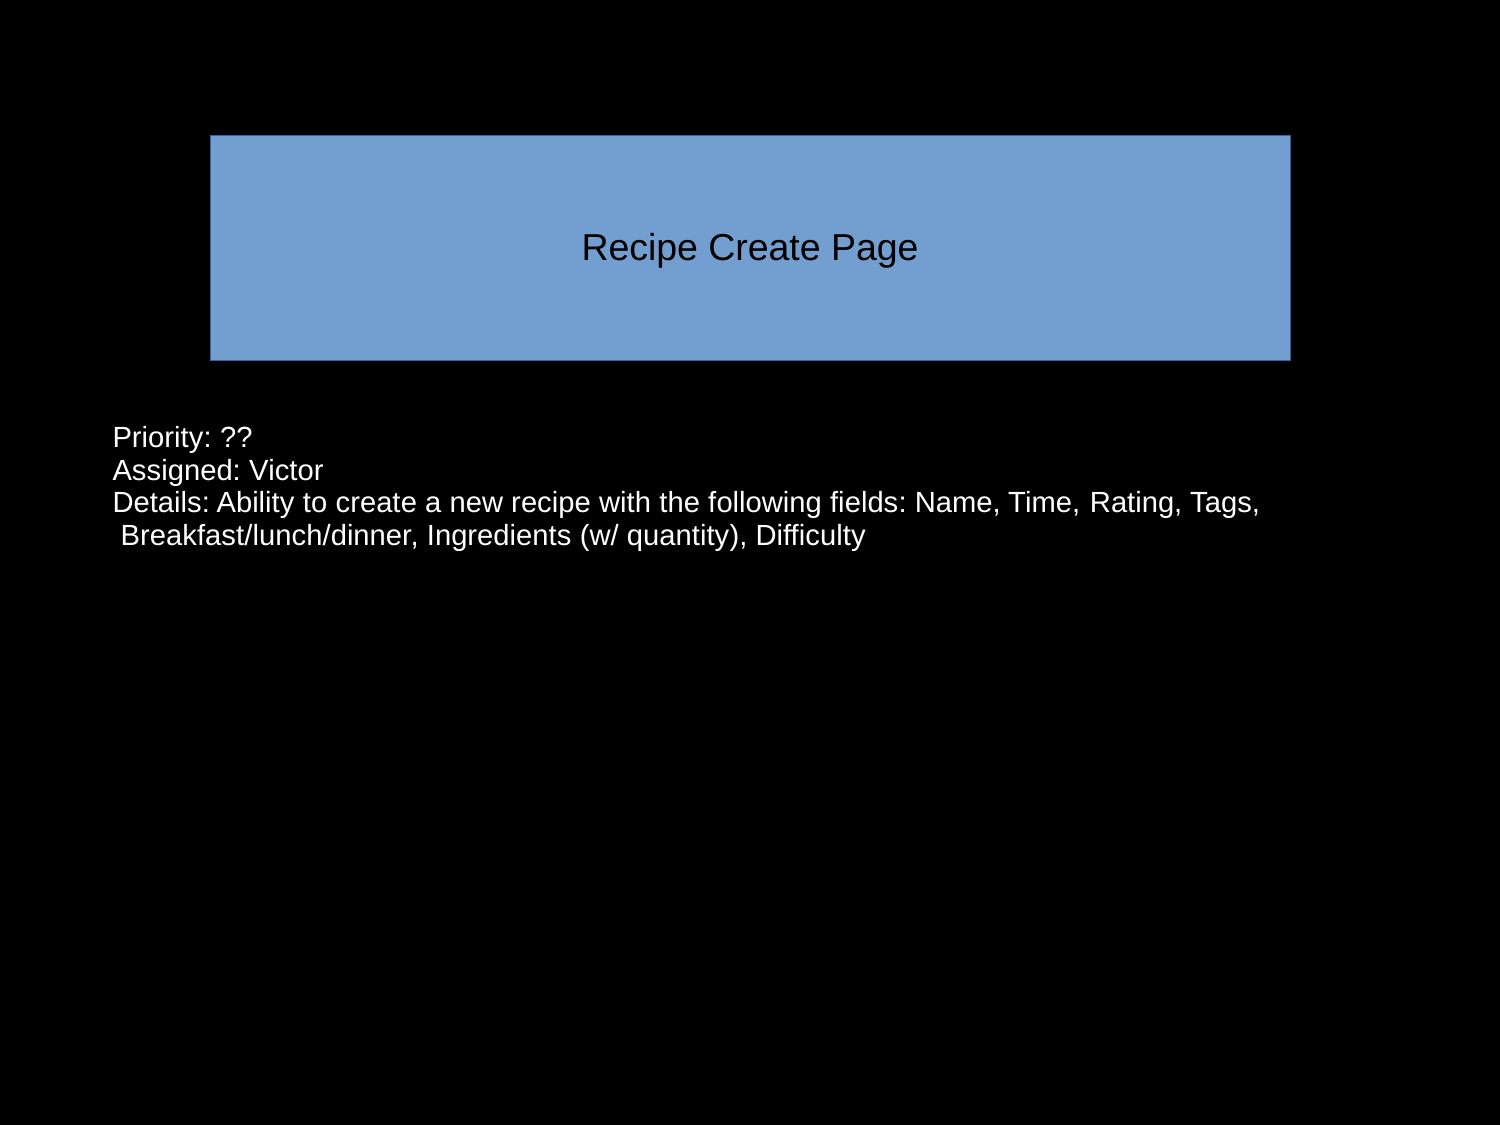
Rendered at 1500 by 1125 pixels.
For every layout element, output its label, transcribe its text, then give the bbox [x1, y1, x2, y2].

list [75, 263, 1425, 916]
text_box Recipe Create Page [210, 135, 1291, 361]
